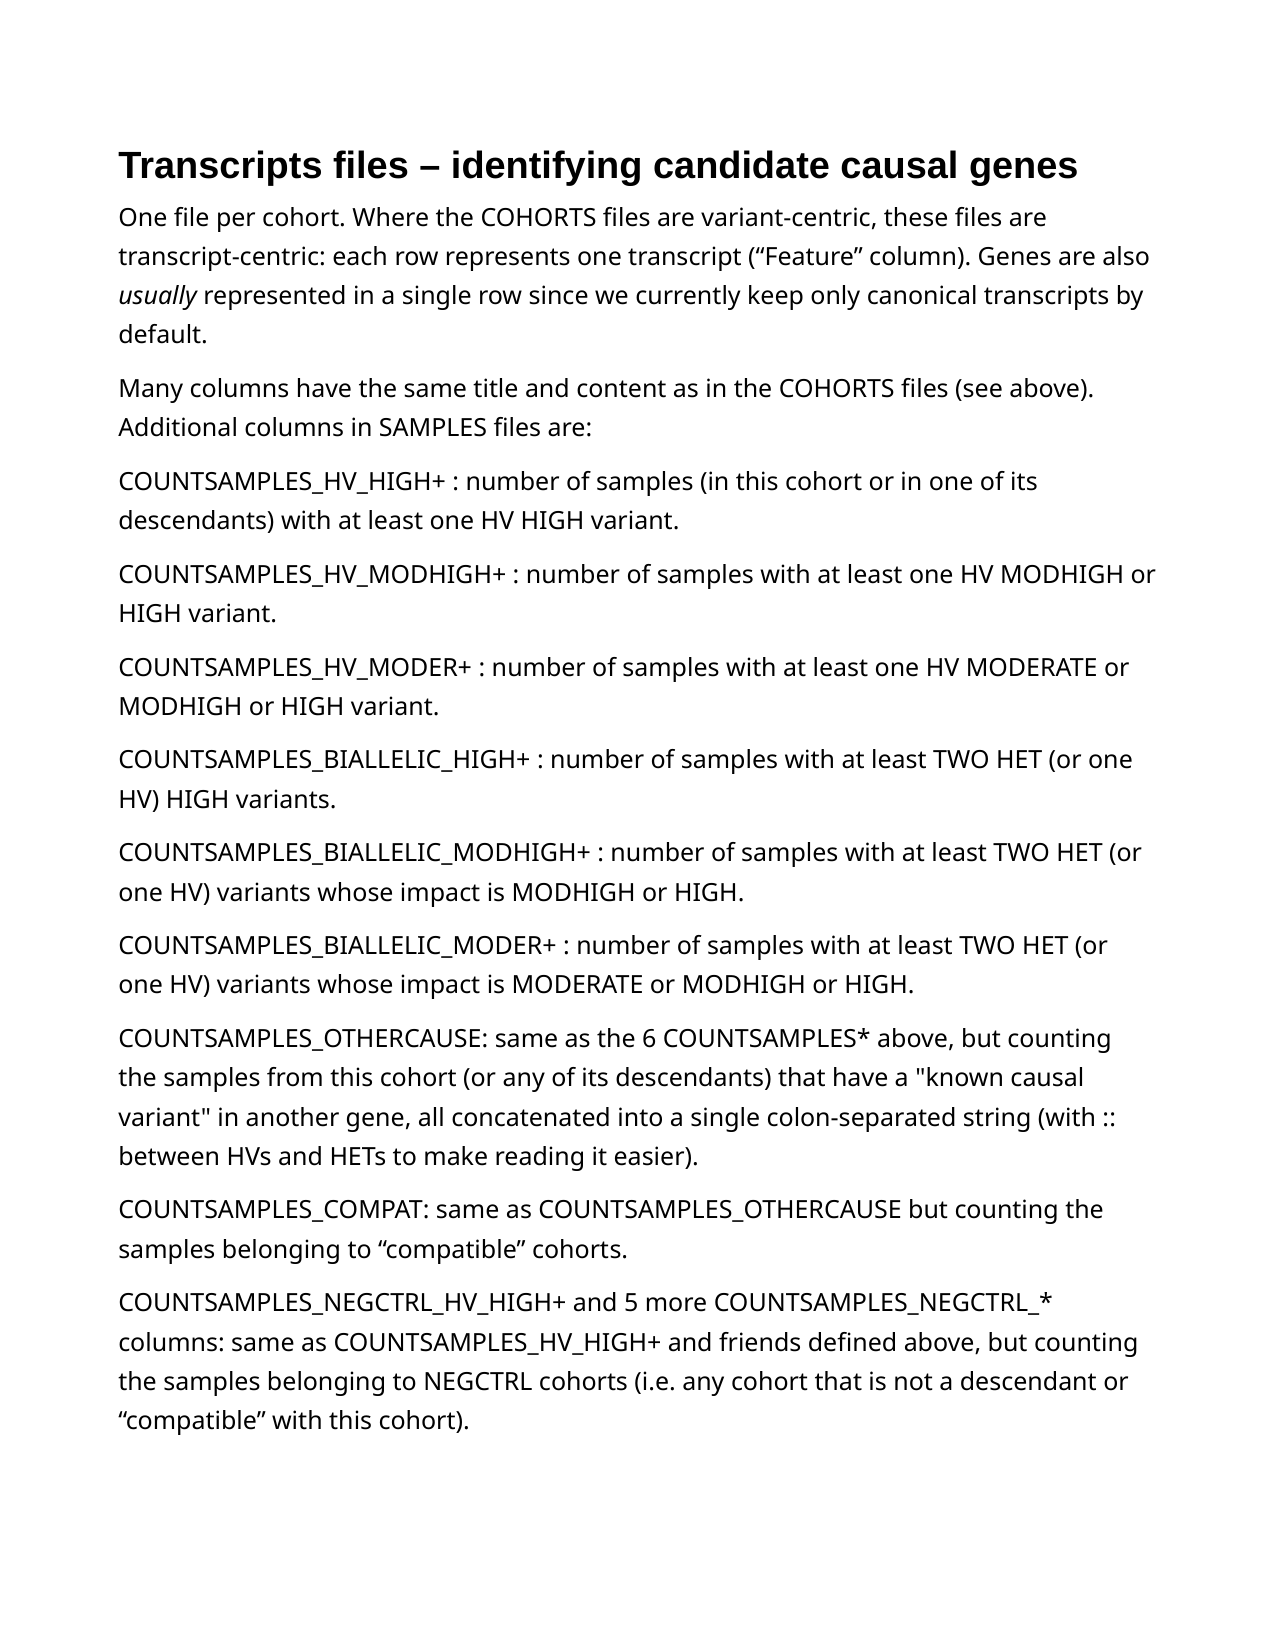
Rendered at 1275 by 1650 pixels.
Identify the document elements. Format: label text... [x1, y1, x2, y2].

text COUNTSAMPLES_BIALLELIC_MODER+ : number of samples with at least TWO HET (or one HV) variants whose impact is MODERATE or MODHIGH or HIGH. [118, 928, 1157, 1001]
text One file per cohort. Where the COHORTS files are variant-centric, these files are transcript-centric: each row represents one transcript (“Feature” column). Genes are also usually represented in a single row since we currently keep only canonical transcripts by default. [118, 199, 1157, 351]
text COUNTSAMPLES_HV_HIGH+ : number of samples (in this cohort or in one of its descendants) with at least one HV HIGH variant. [118, 463, 1157, 537]
text COUNTSAMPLES_HV_MODER+ : number of samples with at least one HV MODERATE or MODHIGH or HIGH variant. [118, 649, 1157, 722]
subtitle Transcripts files – identifying candidate causal genes [118, 143, 1157, 187]
text COUNTSAMPLES_HV_MODHIGH+ : number of samples with at least one HV MODHIGH or HIGH variant. [118, 556, 1157, 629]
text COUNTSAMPLES_OTHERCAUSE: same as the 6 COUNTSAMPLES* above, but counting the samples from this cohort (or any of its descendants) that have a "known causal variant" in another gene, all concatenated into a single colon-separated string (with :: between HVs and HETs to make reading it easier). [118, 1021, 1157, 1172]
text COUNTSAMPLES_COMPAT: same as COUNTSAMPLES_OTHERCAUSE but counting the samples belonging to “compatible” cohorts. [118, 1192, 1157, 1265]
text COUNTSAMPLES_NEGCTRL_HV_HIGH+ and 5 more COUNTSAMPLES_NEGCTRL_* columns: same as COUNTSAMPLES_HV_HIGH+ and friends defined above, but counting the samples belonging to NEGCTRL cohorts (i.e. any cohort that is not a descendant or “compatible” with this cohort). [118, 1285, 1157, 1437]
text COUNTSAMPLES_BIALLELIC_HIGH+ : number of samples with at least TWO HET (or one HV) HIGH variants. [118, 742, 1157, 815]
text Many columns have the same title and content as in the COHORTS files (see above). Additional columns in SAMPLES files are: [118, 371, 1157, 444]
text COUNTSAMPLES_BIALLELIC_MODHIGH+ : number of samples with at least TWO HET (or one HV) variants whose impact is MODHIGH or HIGH. [118, 835, 1157, 908]
